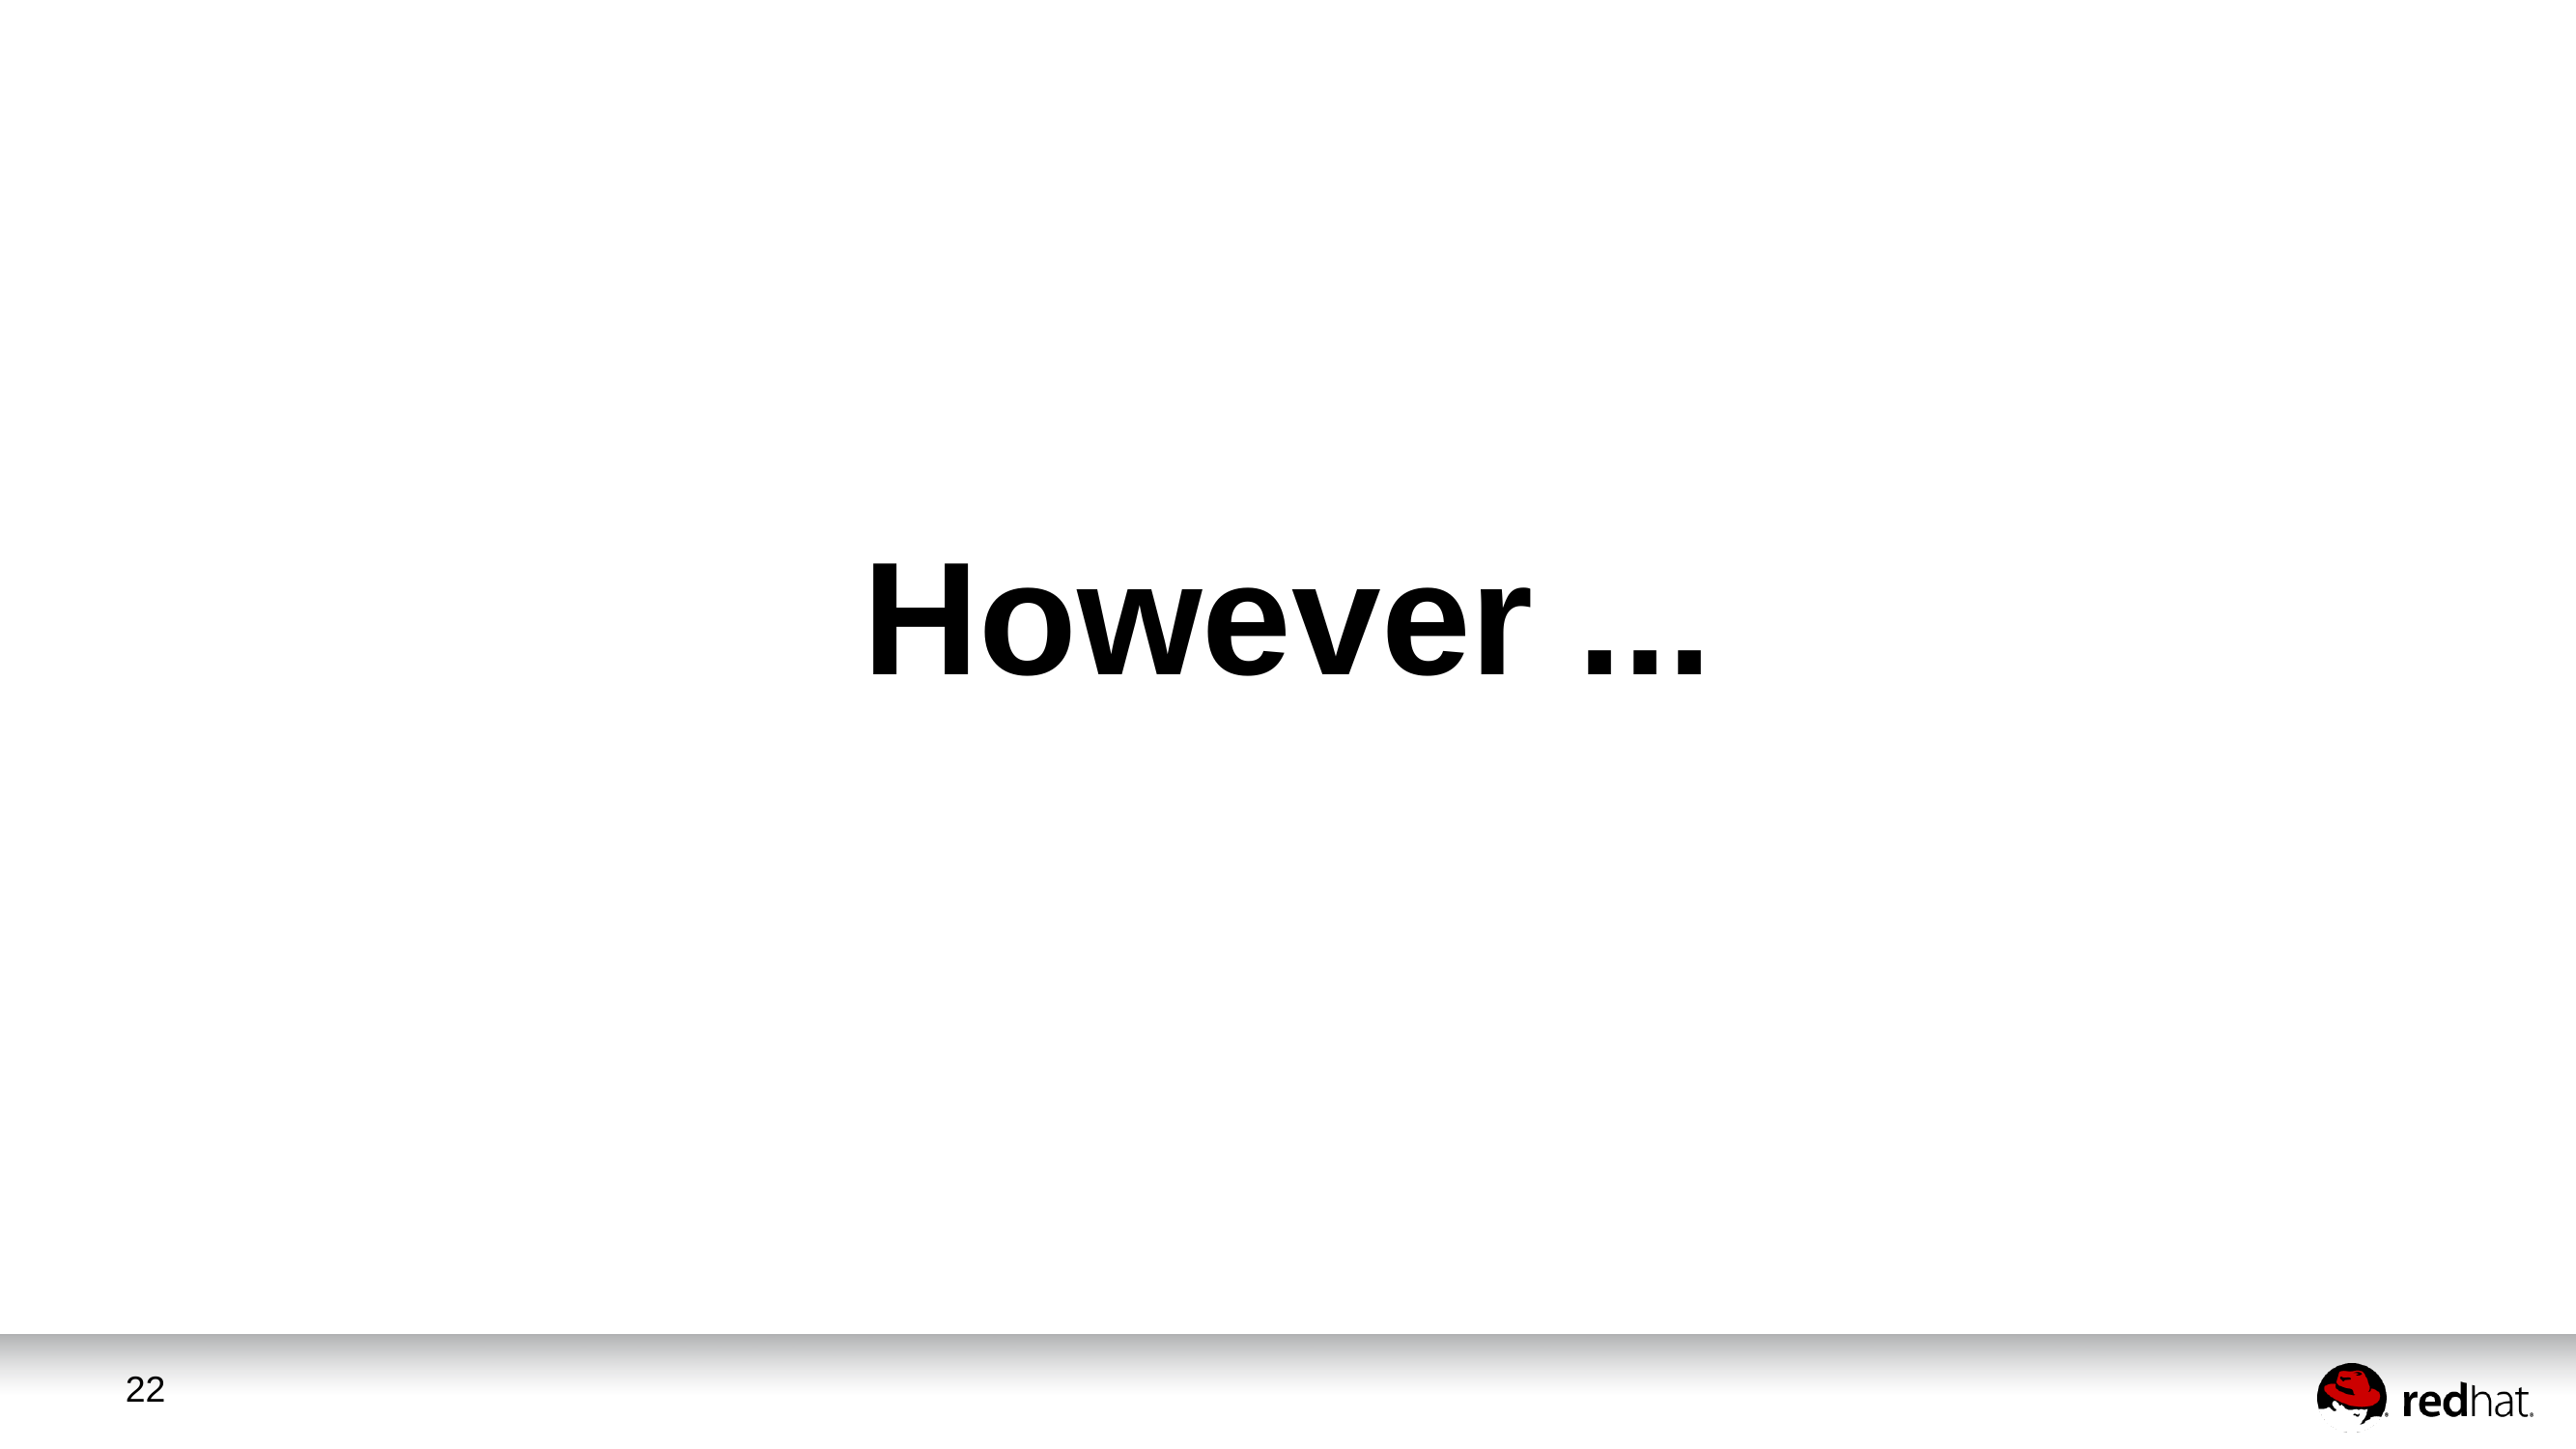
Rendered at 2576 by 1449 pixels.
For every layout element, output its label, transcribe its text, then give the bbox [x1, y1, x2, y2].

picture [0, 1334, 2576, 1445]
subtitle However ... [128, 57, 2448, 1179]
